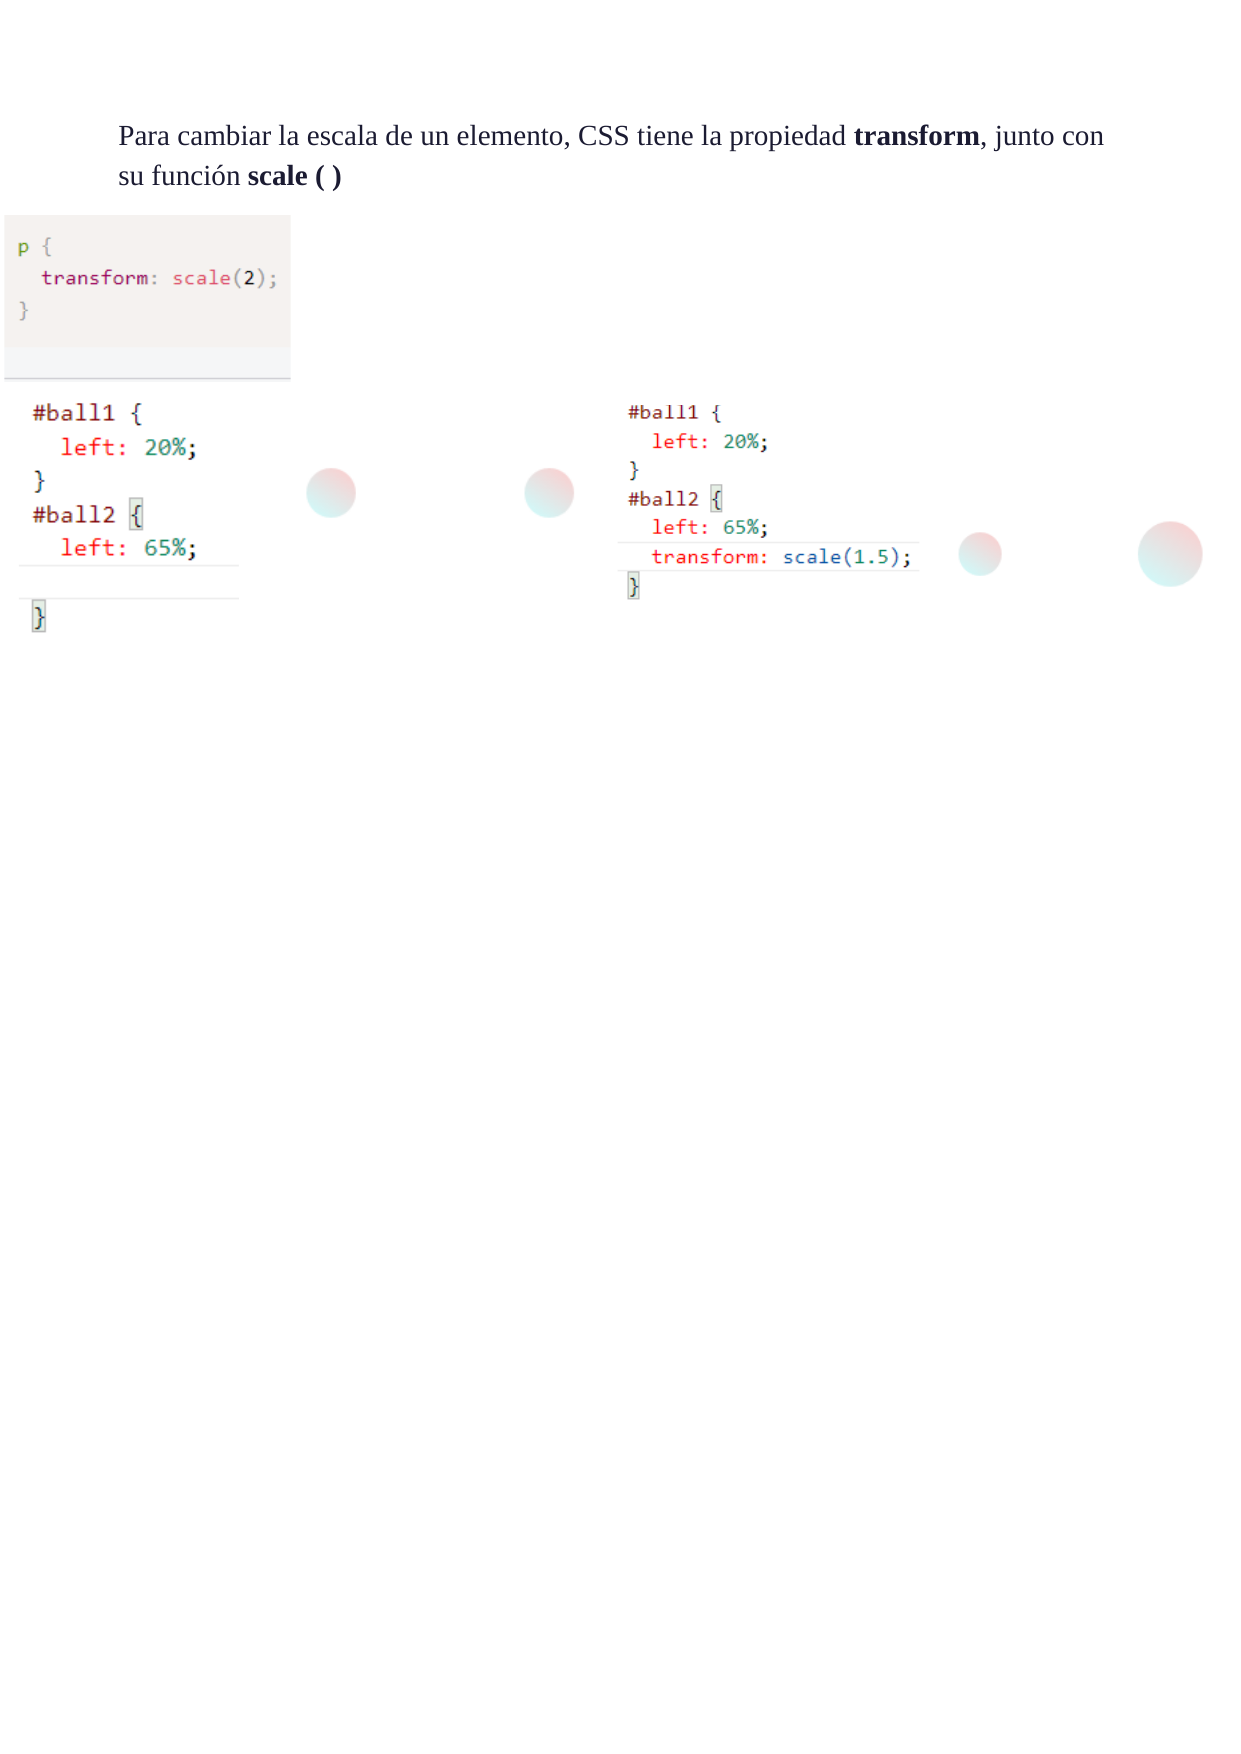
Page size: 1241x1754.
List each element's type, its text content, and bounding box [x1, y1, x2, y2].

picture [4, 215, 291, 382]
picture [18, 392, 920, 642]
picture [930, 501, 1229, 611]
text Para cambiar la escala de un elemento, CSS tiene la propiedad transform, junto con su función scale ( ) [118, 118, 1122, 192]
